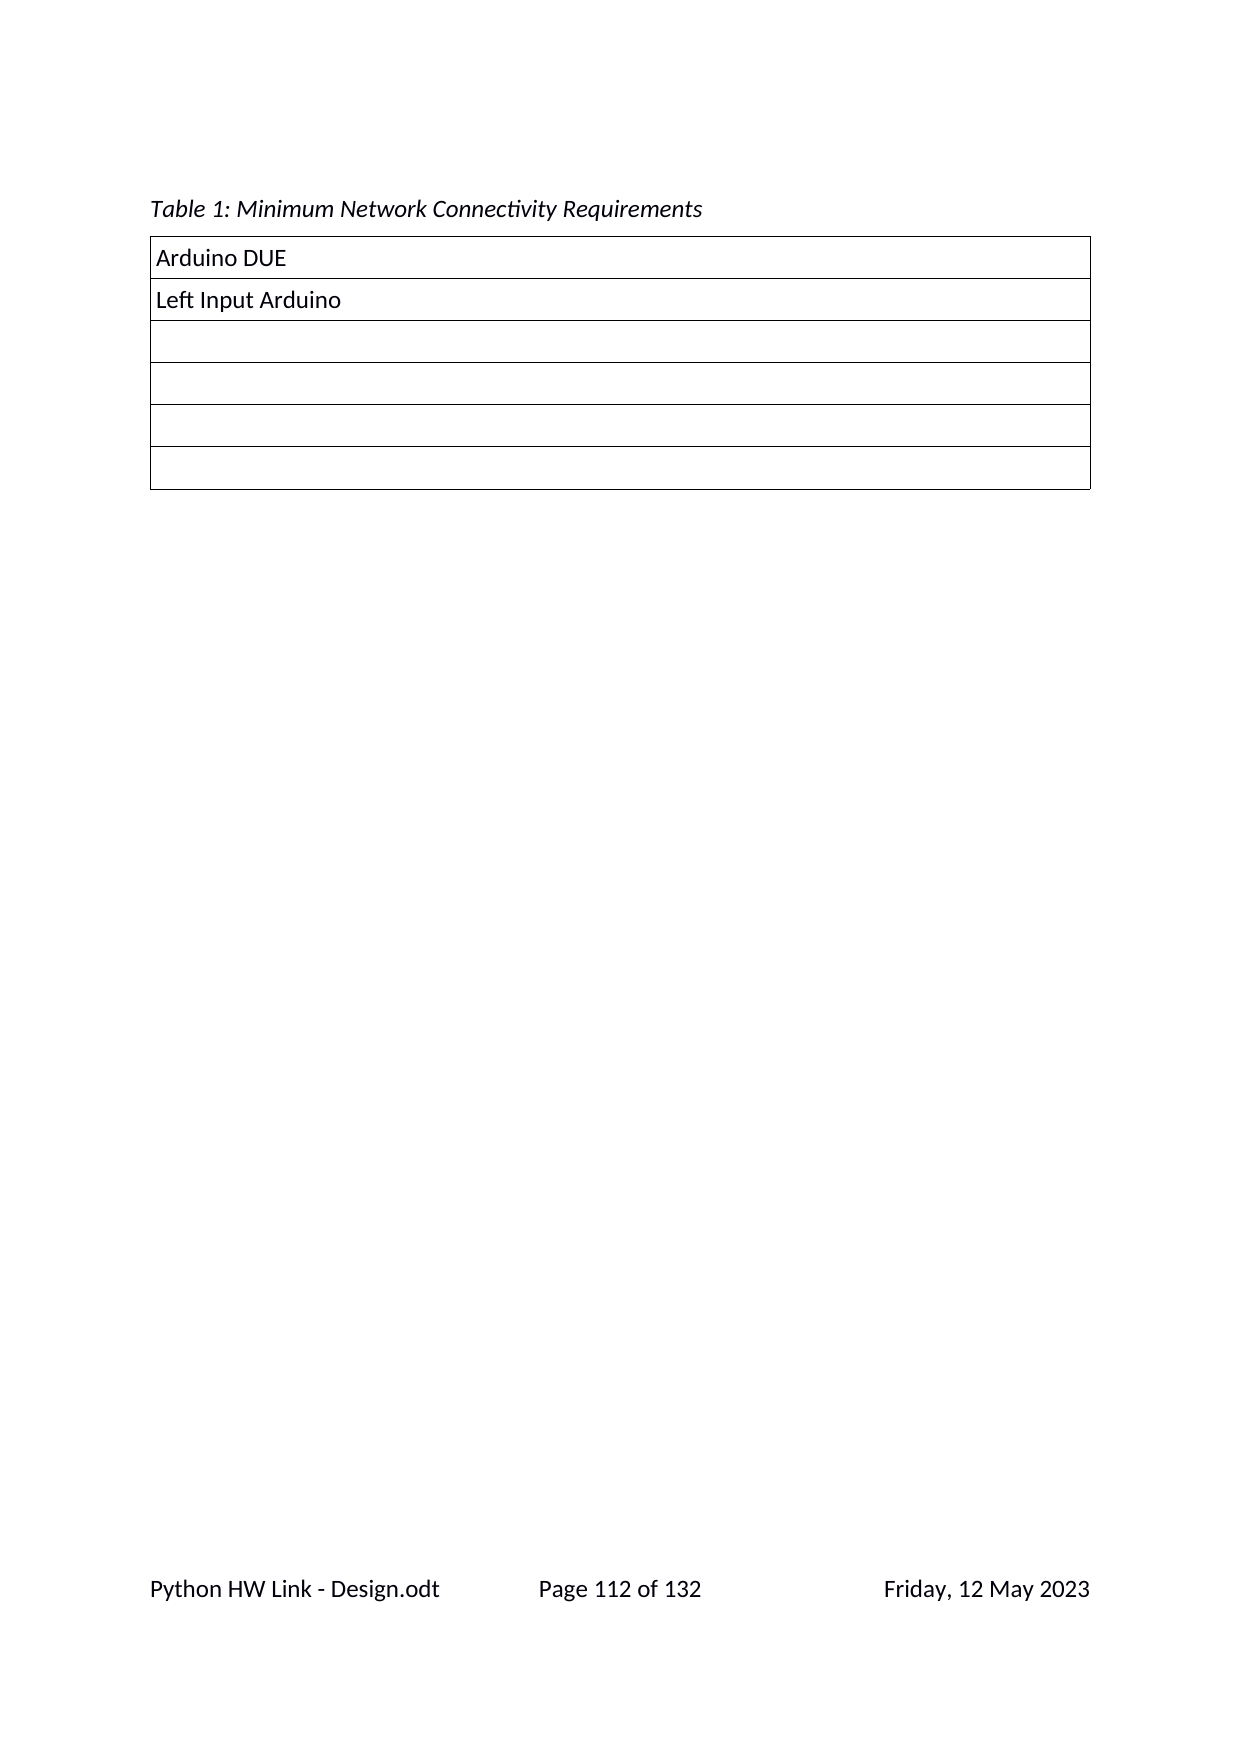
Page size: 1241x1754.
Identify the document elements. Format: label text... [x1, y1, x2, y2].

text Table 1: Minimum Network Connectivity Requirements [150, 193, 1090, 223]
table_cell [151, 447, 1090, 488]
table_cell Left Input Arduino [151, 279, 1090, 320]
table_header Arduino DUE [151, 237, 1090, 278]
table_cell [151, 363, 1090, 404]
table_cell [151, 405, 1090, 446]
table_cell [151, 321, 1090, 362]
